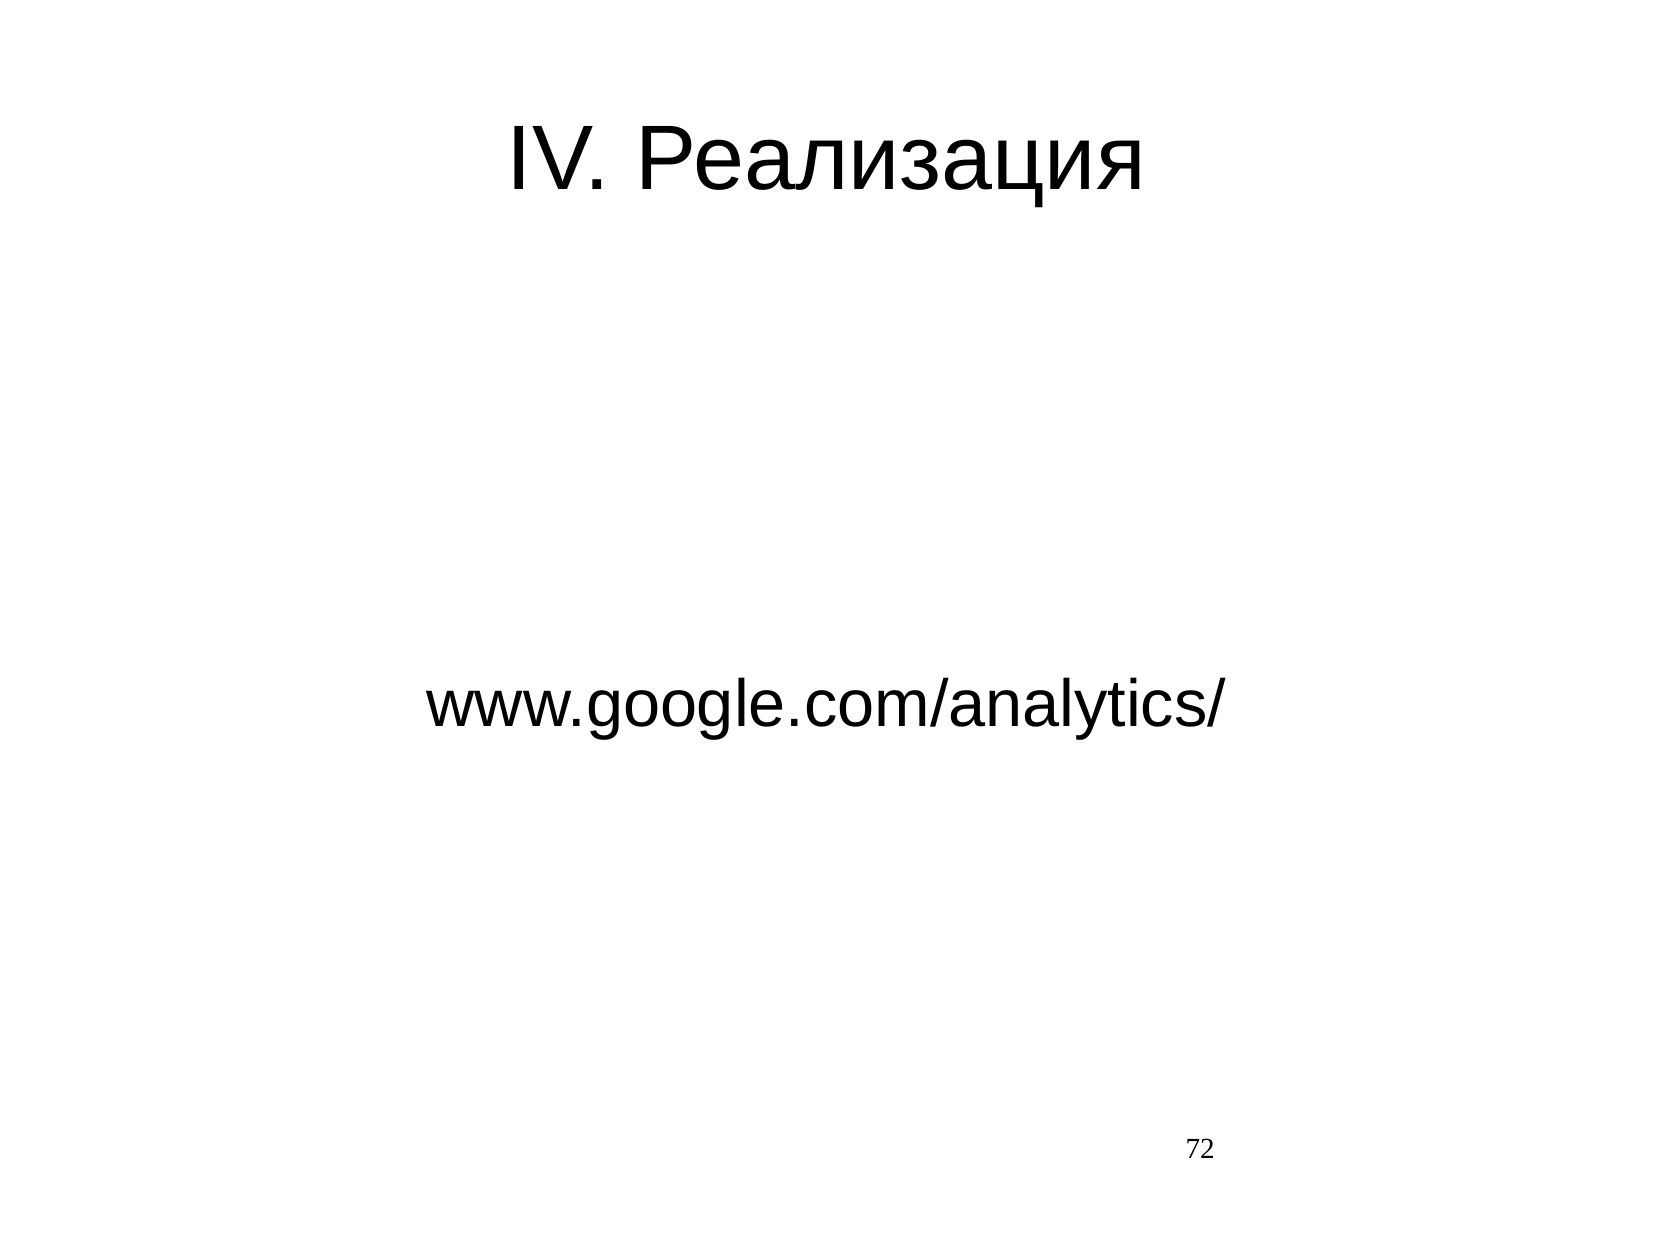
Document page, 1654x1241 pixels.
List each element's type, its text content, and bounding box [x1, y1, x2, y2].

text_box [1185, 1129, 1571, 1216]
subtitle www.google.com/analytics/ [82, 290, 1571, 1109]
title IV. Реализация [82, 49, 1571, 257]
